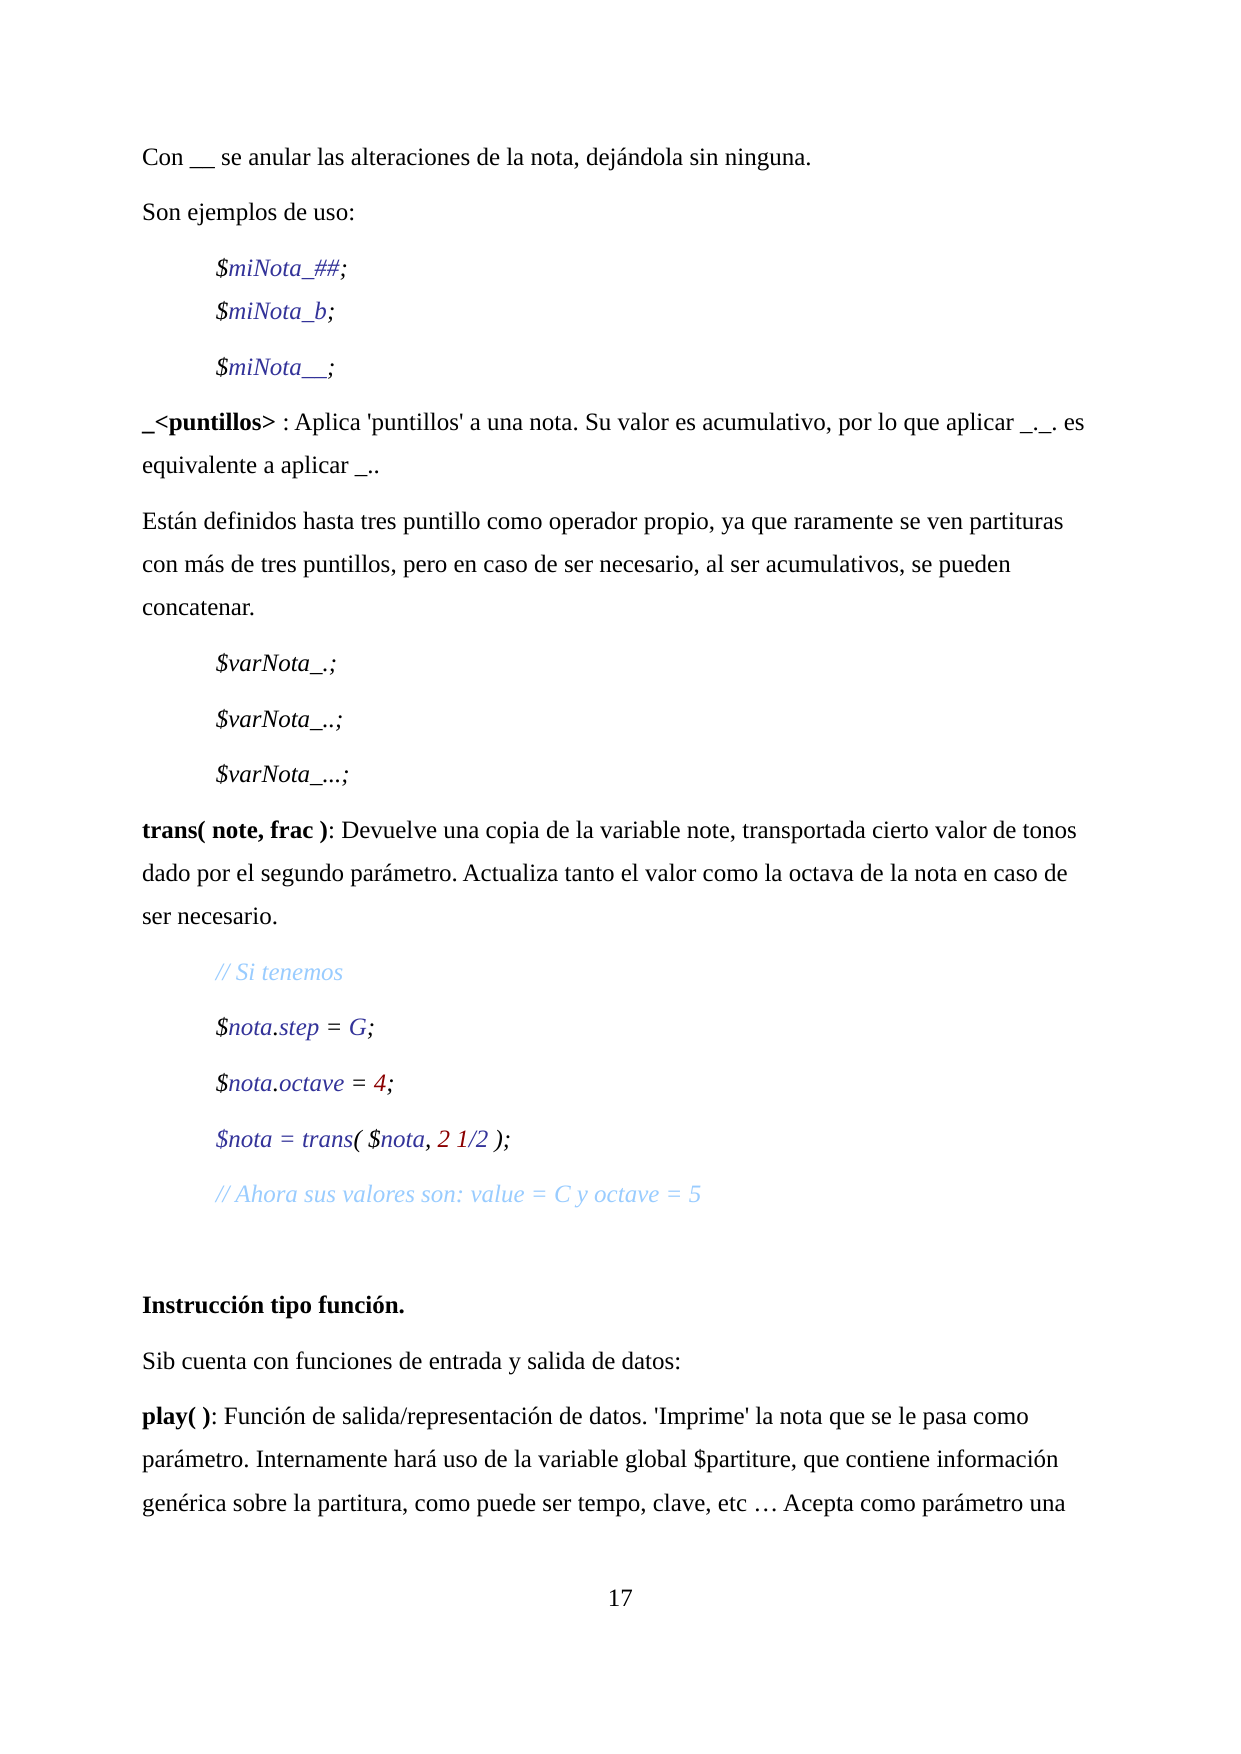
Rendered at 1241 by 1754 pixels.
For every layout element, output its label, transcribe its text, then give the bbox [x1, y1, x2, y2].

text trans( note, frac ): Devuelve una copia de la variable note, transportada cierto valor de tonos dado por el segundo parámetro. Actualiza tanto el valor como la octava de la nota en caso de ser necesario. [142, 815, 1098, 930]
text $nota.octave = 4; [142, 1068, 1098, 1097]
text $varNota_...; [142, 759, 1098, 788]
text $varNota_..; [142, 704, 1098, 732]
text Están definidos hasta tres puntillo como operador propio, ya que raramente se ven partituras con más de tres puntillos, pero en caso de ser necesario, al ser acumulativos, se pueden concatenar. [142, 506, 1098, 621]
text $miNota__; [142, 352, 1098, 381]
text $miNota_b; [142, 296, 1098, 325]
text $nota.step = G; [142, 1012, 1098, 1041]
text Instrucción tipo función. [142, 1290, 1098, 1319]
text Sib cuenta con funciones de entrada y salida de datos: [142, 1346, 1098, 1374]
text play( ): Función de salida/representación de datos. 'Imprime' la nota que se le pasa como parámetro. Internamente hará uso de la variable global $partiture, que contiene información genérica sobre la partitura, como puede ser tempo, clave, etc … Acepta como parámetro una [142, 1401, 1098, 1516]
text _<puntillos> : Aplica 'puntillos' a una nota. Su valor es acumulativo, por lo que aplicar _._. es equivalente a aplicar _.. [142, 407, 1098, 479]
text $miNota_##; [142, 253, 1098, 282]
text // Si tenemos [142, 957, 1098, 986]
text $nota = trans( $nota, 2 1/2 ); [142, 1124, 1098, 1152]
text Son ejemplos de uso: [142, 197, 1098, 226]
text Con __ se anular las alteraciones de la nota, dejándola sin ninguna. [142, 142, 1098, 171]
text // Ahora sus valores son: value = C y octave = 5 [142, 1179, 1098, 1208]
text $varNota_.; [142, 648, 1098, 677]
